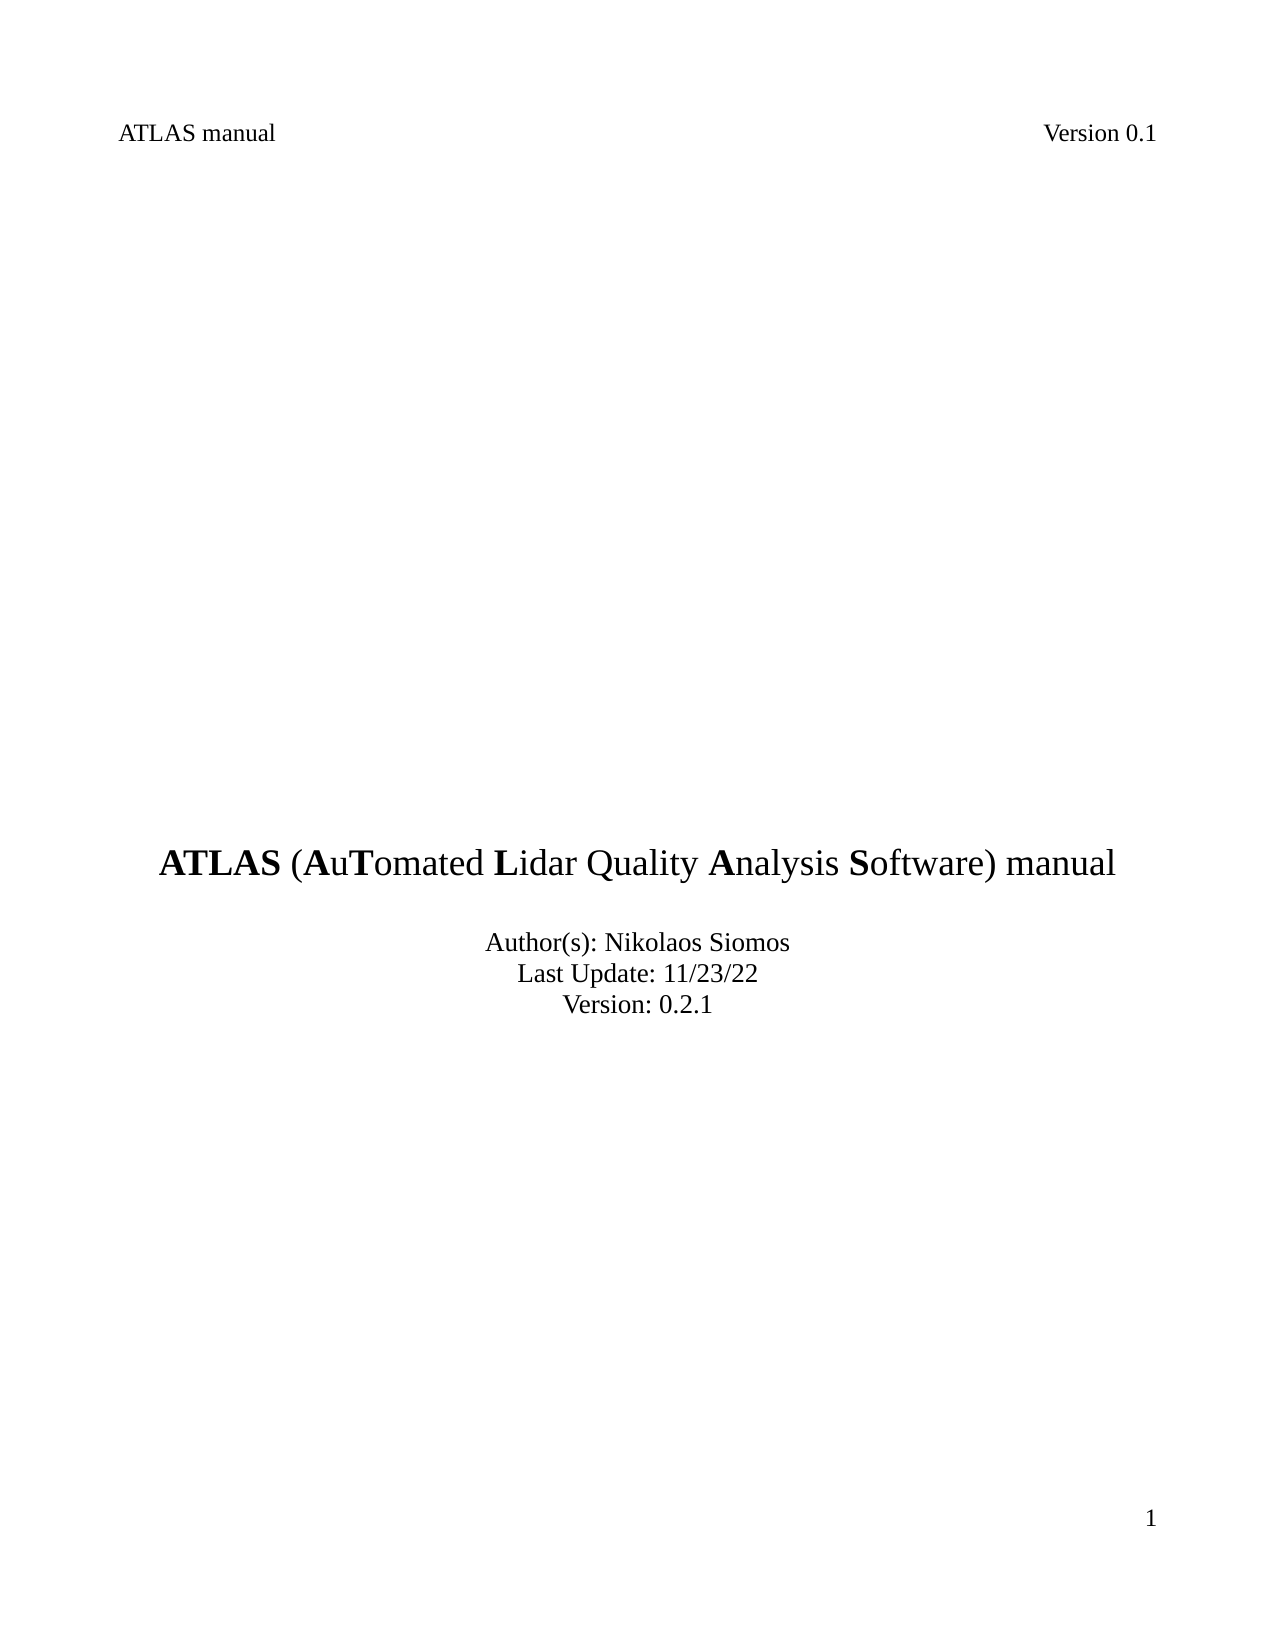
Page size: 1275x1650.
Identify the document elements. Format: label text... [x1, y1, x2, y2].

text Author(s): Nikolaos Siomos [118, 926, 1157, 957]
text ATLAS (AuTomated Lidar Quality Analysis Software) manual [118, 840, 1157, 883]
text Last Update: 11/23/22 [118, 957, 1157, 988]
text Version: 0.2.1 [118, 988, 1157, 1019]
